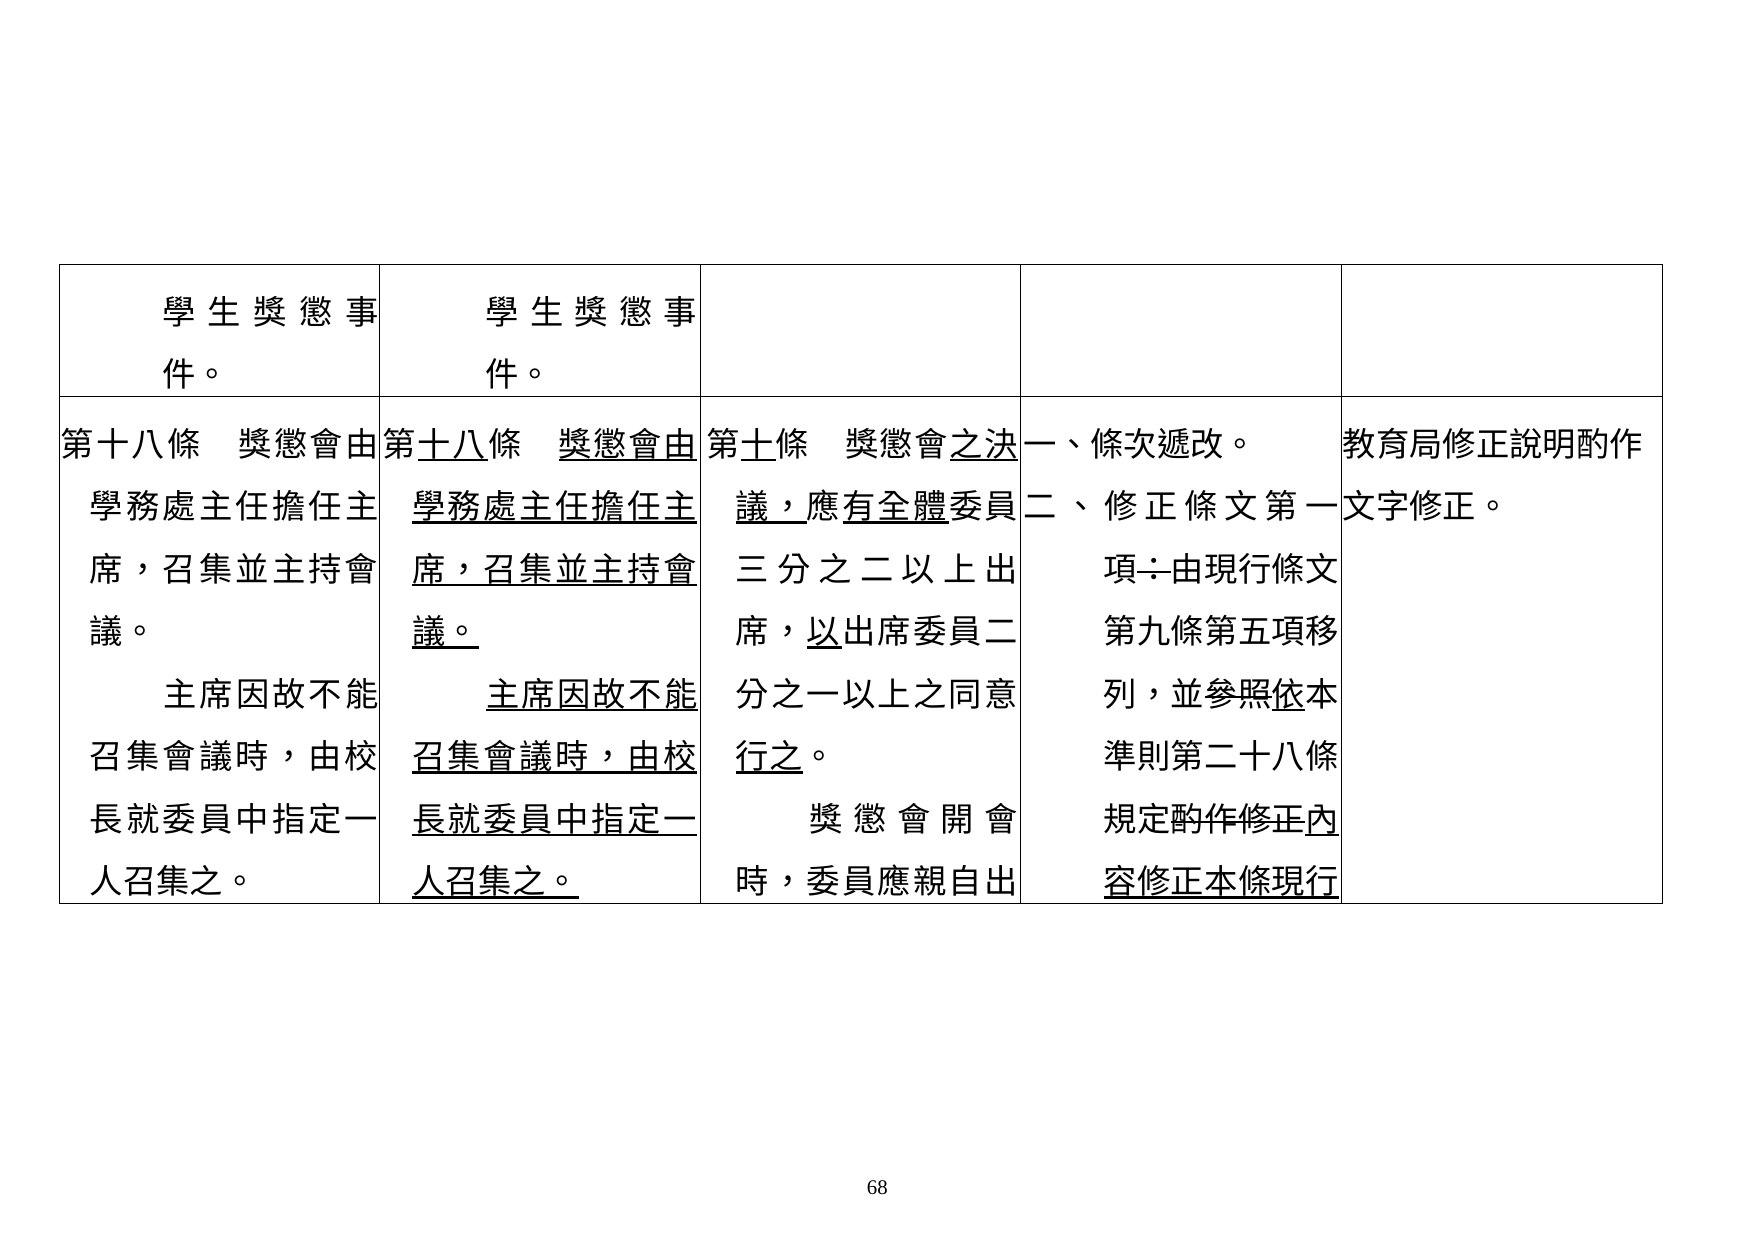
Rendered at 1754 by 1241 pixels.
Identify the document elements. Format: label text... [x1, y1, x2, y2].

table_cell [1021, 265, 1341, 396]
table_cell 教育局修正說明酌作文字修正。 [1342, 397, 1662, 903]
table_cell [701, 265, 1020, 396]
table_cell 學生獎懲事件。 [380, 265, 700, 396]
table_cell 一、條次遞改。 二、修正條文第一項：由現行條文第九條第五項移列，並參照依本準則第二十八條規定酌作修正內容修正本條現行 [1021, 397, 1341, 903]
table_cell 第十條 獎懲會之決議，應有全體委員三分之二以上出席，以出席委員二分之一以上之同意行之。 獎懲會開會時，委員應親自出 [701, 397, 1020, 903]
table_cell 第十八條 獎懲會由學務處主任擔任主席，召集並主持會議。 主席因故不能召集會議時，由校長就委員中指定一人召集之。 [380, 397, 700, 903]
table_cell [1342, 265, 1662, 396]
table_cell 學生獎懲事件。 [60, 265, 379, 396]
table_cell 第十八條 獎懲會由學務處主任擔任主席，召集並主持會議。 主席因故不能召集會議時，由校長就委員中指定一人召集之。 [60, 397, 379, 903]
